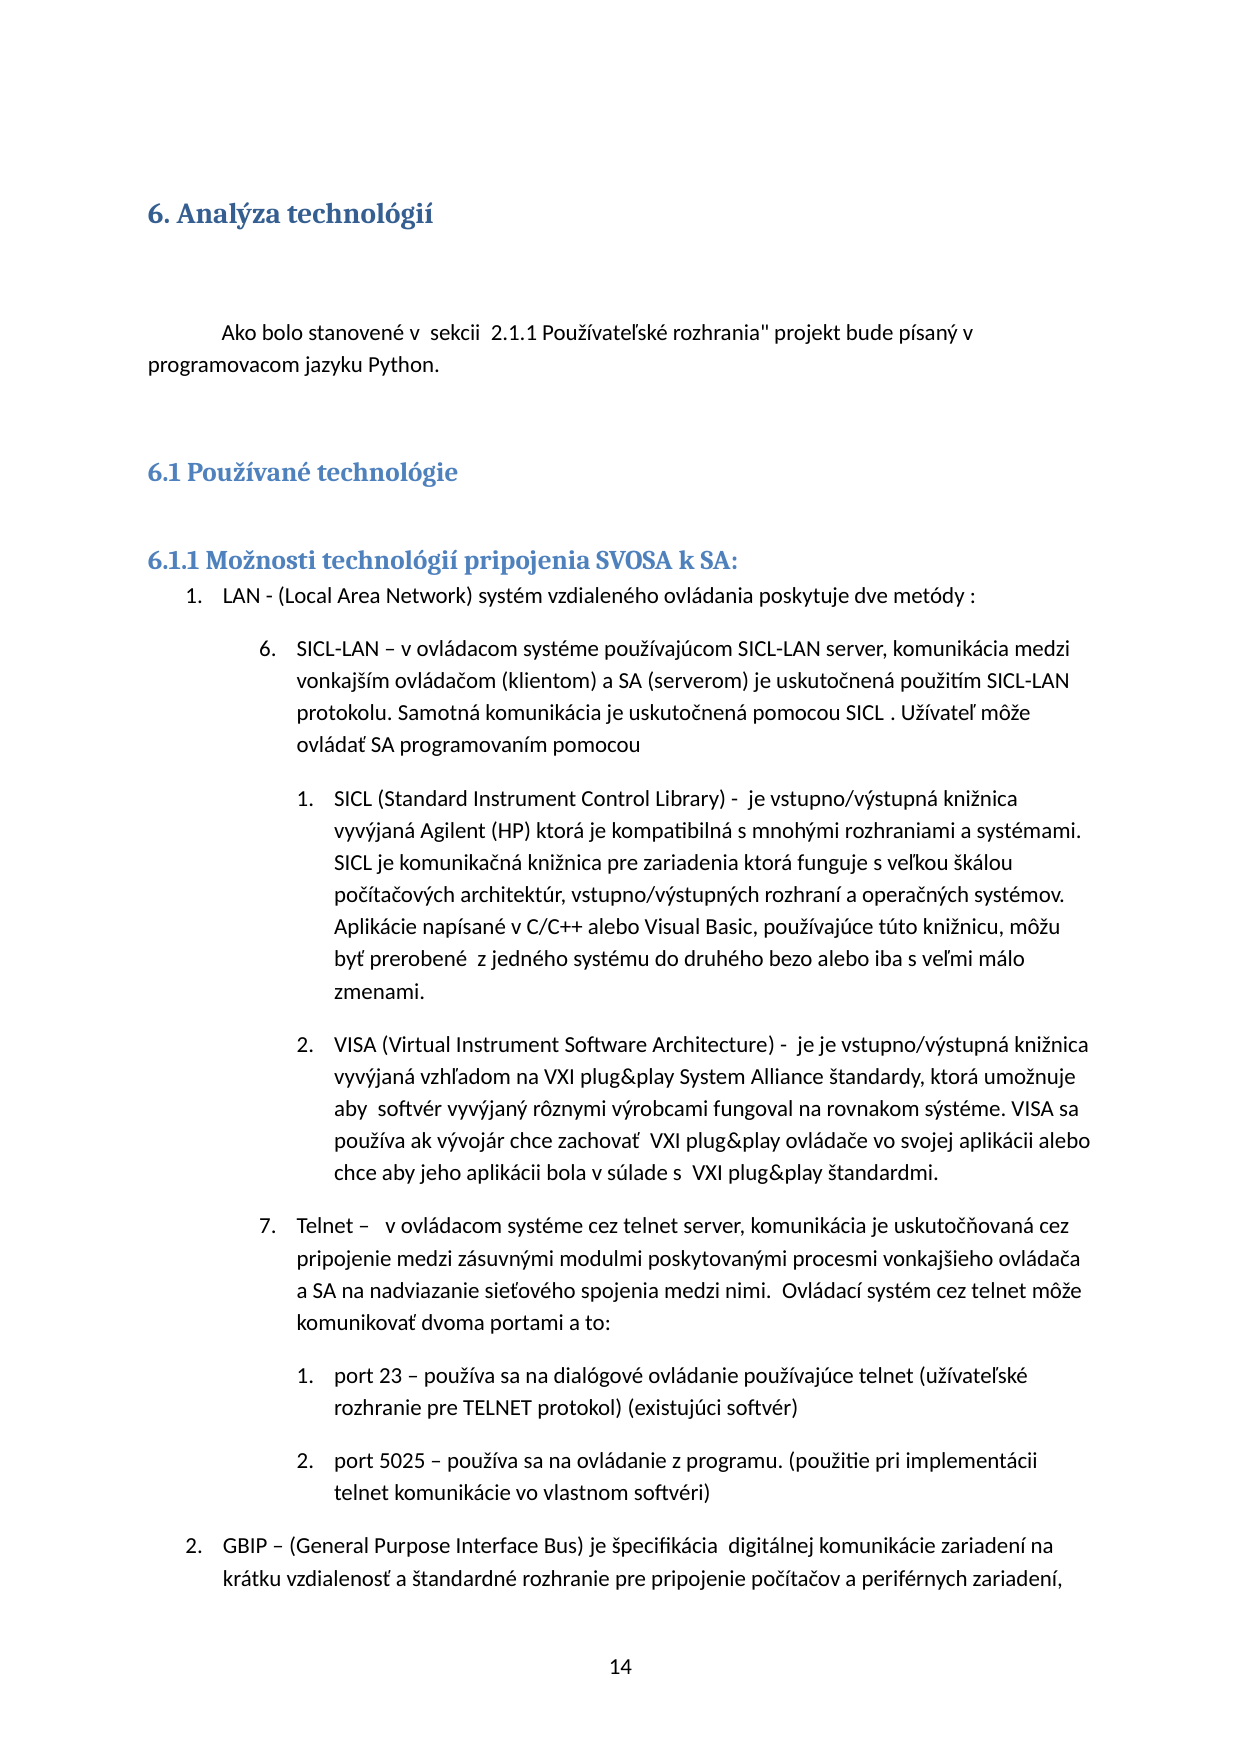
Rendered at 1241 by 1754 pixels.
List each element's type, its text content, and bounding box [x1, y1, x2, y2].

subtitle 6.1.1 Možnosti technológií pripojenia SVOSA k SA: [148, 545, 1093, 576]
subtitle 6.1 Používané technológie [148, 457, 1093, 488]
list Telnet – v ovládacom systéme cez telnet server, komunikácia je uskutočňovaná cez pripojenie medzi zásuvnými modulmi poskytovanými procesmi vonkajšieho ovládača a SA na nadviazanie sieťového spojenia medzi nimi. Ovládací systém cez telnet môže komunikovať dvoma portami a to: [259, 1212, 1093, 1336]
list port 23 – používa sa na dialógové ovládanie používajúce telnet (užívateľské rozhranie pre TELNET protokol) (existujúci softvér) [296, 1361, 1093, 1421]
list LAN - (Local Area Network) systém vzdialeného ovládania poskytuje dve metódy : [185, 581, 1093, 609]
subtitle 6. Analýza technológií [148, 198, 1093, 231]
text Ako bolo stanovené v sekcii 2.1.1 Používateľské rozhrania" projekt bude písaný v programovacom jazyku Python. [148, 318, 1093, 378]
list GBIP – (General Purpose Interface Bus) je špecifikácia digitálnej komunikácie zariadení na krátku vzdialenosť a štandardné rozhranie pre pripojenie počítačov a periférnych zariadení, [185, 1532, 1093, 1592]
list SICL (Standard Instrument Control Library) - je vstupno/výstupná knižnica vyvýjaná Agilent (HP) ktorá je kompatibilná s mnohými rozhraniami a systémami. SICL je komunikačná knižnica pre zariadenia ktorá funguje s veľkou škálou počítačových architektúr, vstupno/výstupných rozhraní a operačných systémov. Aplikácie napísané v C/C++ alebo Visual Basic, používajúce túto knižnicu, môžu byť prerobené z jedného systému do druhého bezo alebo iba s veľmi málo zmenami. [296, 784, 1093, 1005]
list SICL-LAN – v ovládacom systéme používajúcom SICL-LAN server, komunikácia medzi vonkajším ovládačom (klientom) a SA (serverom) je uskutočnená použitím SICL-LAN protokolu. Samotná komunikácia je uskutočnená pomocou SICL . Užívateľ môže ovládať SA programovaním pomocou [259, 634, 1093, 759]
list VISA (Virtual Instrument Software Architecture) - je je vstupno/výstupná knižnica vyvýjaná vzhľadom na VXI plug&play System Alliance štandardy, ktorá umožnuje aby softvér vyvýjaný rôznymi výrobcami fungoval na rovnakom sýstéme. VISA sa používa ak vývojár chce zachovať VXI plug&play ovládače vo svojej aplikácii alebo chce aby jeho aplikácii bola v súlade s VXI plug&play štandardmi. [296, 1030, 1093, 1187]
list port 5025 – používa sa na ovládanie z programu. (použitie pri implementácii telnet komunikácie vo vlastnom softvéri) [296, 1446, 1093, 1507]
